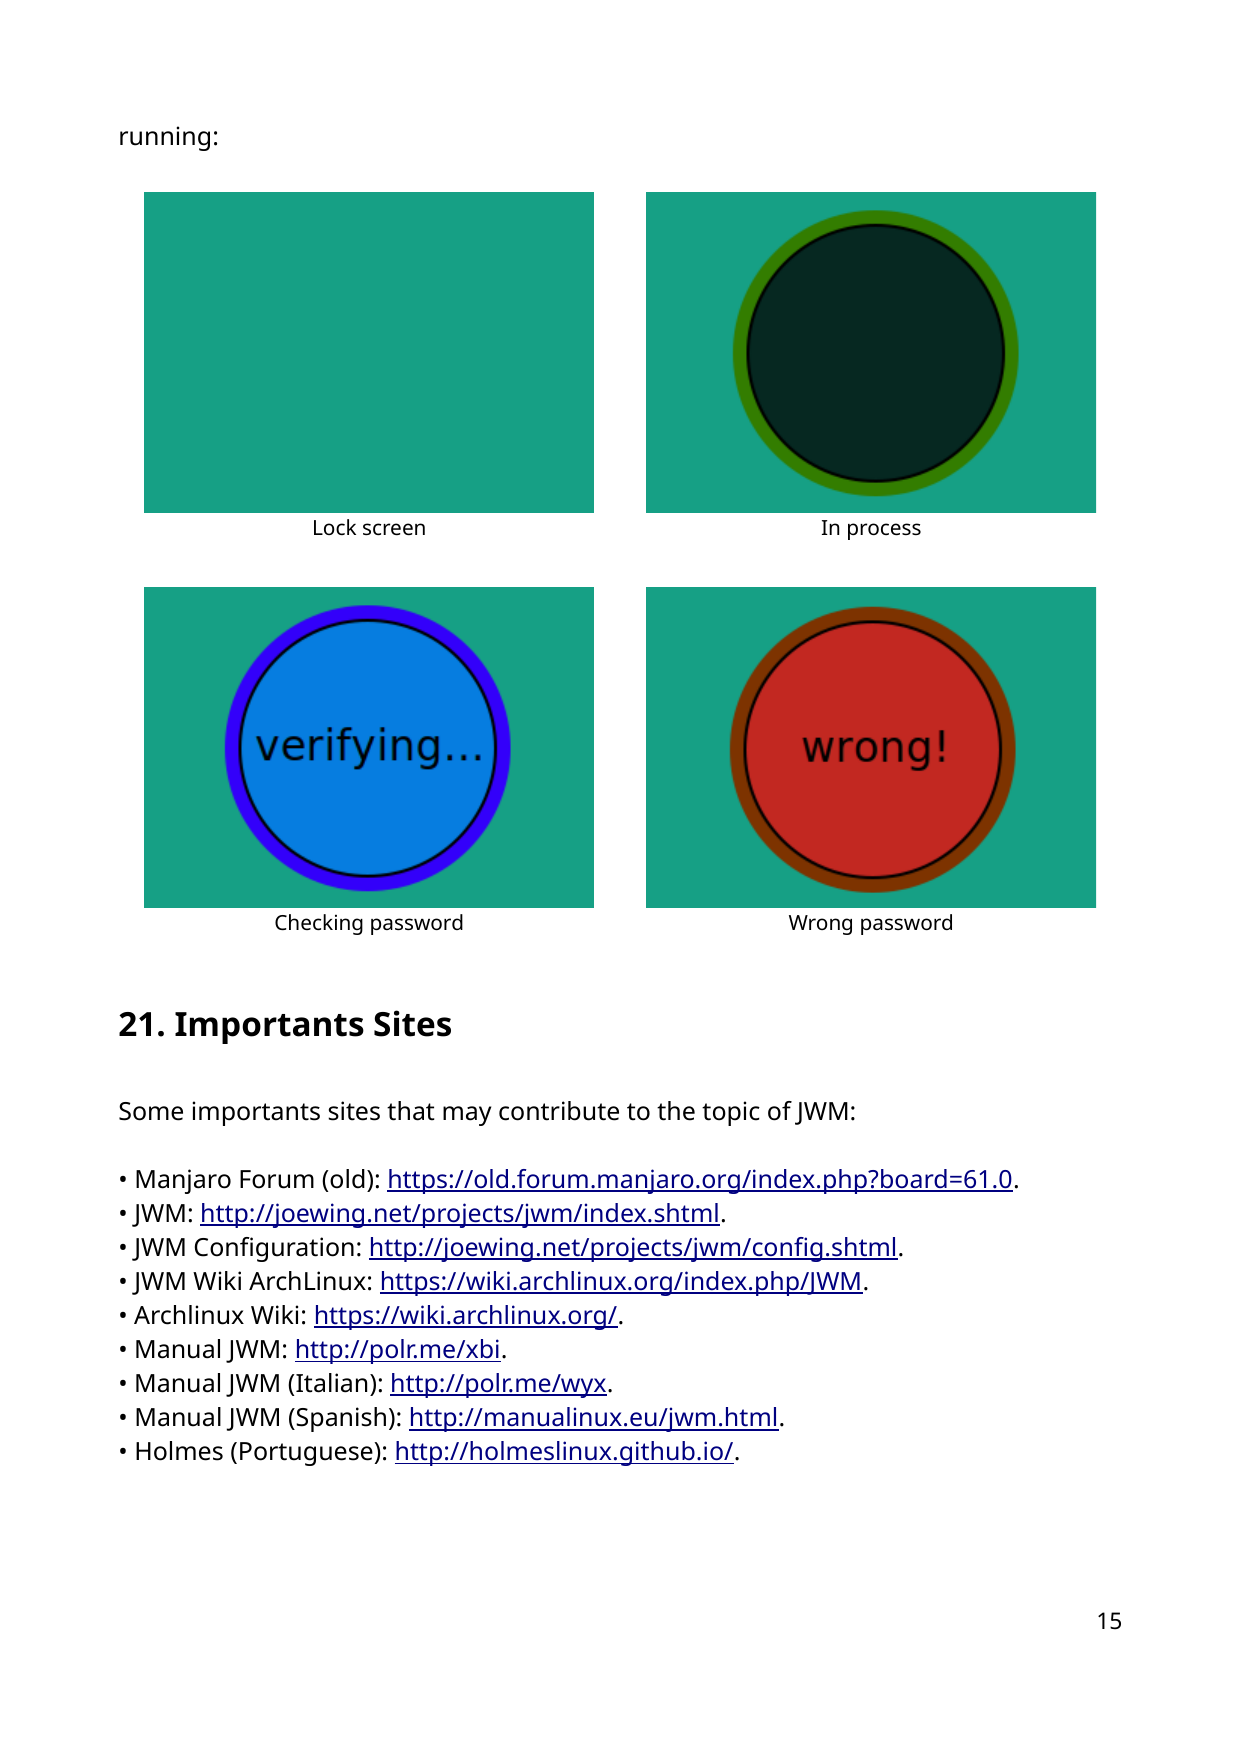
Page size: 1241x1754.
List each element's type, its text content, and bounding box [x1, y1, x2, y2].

text • JWM Configuration: http://joewing.net/projects/jwm/config.shtml. [118, 1229, 1122, 1263]
text • Manual JWM (Spanish): http://manualinux.eu/jwm.html. [118, 1400, 1122, 1434]
text • Manjaro Forum (old): https://old.forum.manjaro.org/index.php?board=61.0. [118, 1161, 1122, 1195]
subtitle 21. Importants Sites [118, 1001, 1122, 1047]
picture [144, 587, 594, 908]
text Some importants sites that may contribute to the topic of JWM: [118, 1093, 1122, 1127]
text • JWM Wiki ArchLinux: https://wiki.archlinux.org/index.php/JWM. [118, 1263, 1122, 1298]
text • Holmes (Portuguese): http://holmeslinux.github.io/. [118, 1434, 1122, 1468]
table_header Checking password [118, 581, 620, 942]
table_header Lock screen [118, 186, 620, 547]
text • Archlinux Wiki: https://wiki.archlinux.org/. [118, 1298, 1122, 1332]
text running: [118, 118, 1122, 152]
text • Manual JWM: http://polr.me/xbi. [118, 1332, 1122, 1366]
picture [646, 587, 1097, 908]
picture [144, 192, 594, 513]
picture [646, 192, 1097, 513]
table_header In process [620, 186, 1122, 547]
table_header Wrong password [620, 581, 1122, 942]
text • JWM: http://joewing.net/projects/jwm/index.shtml. [118, 1195, 1122, 1229]
text • Manual JWM (Italian): http://polr.me/wyx. [118, 1366, 1122, 1400]
